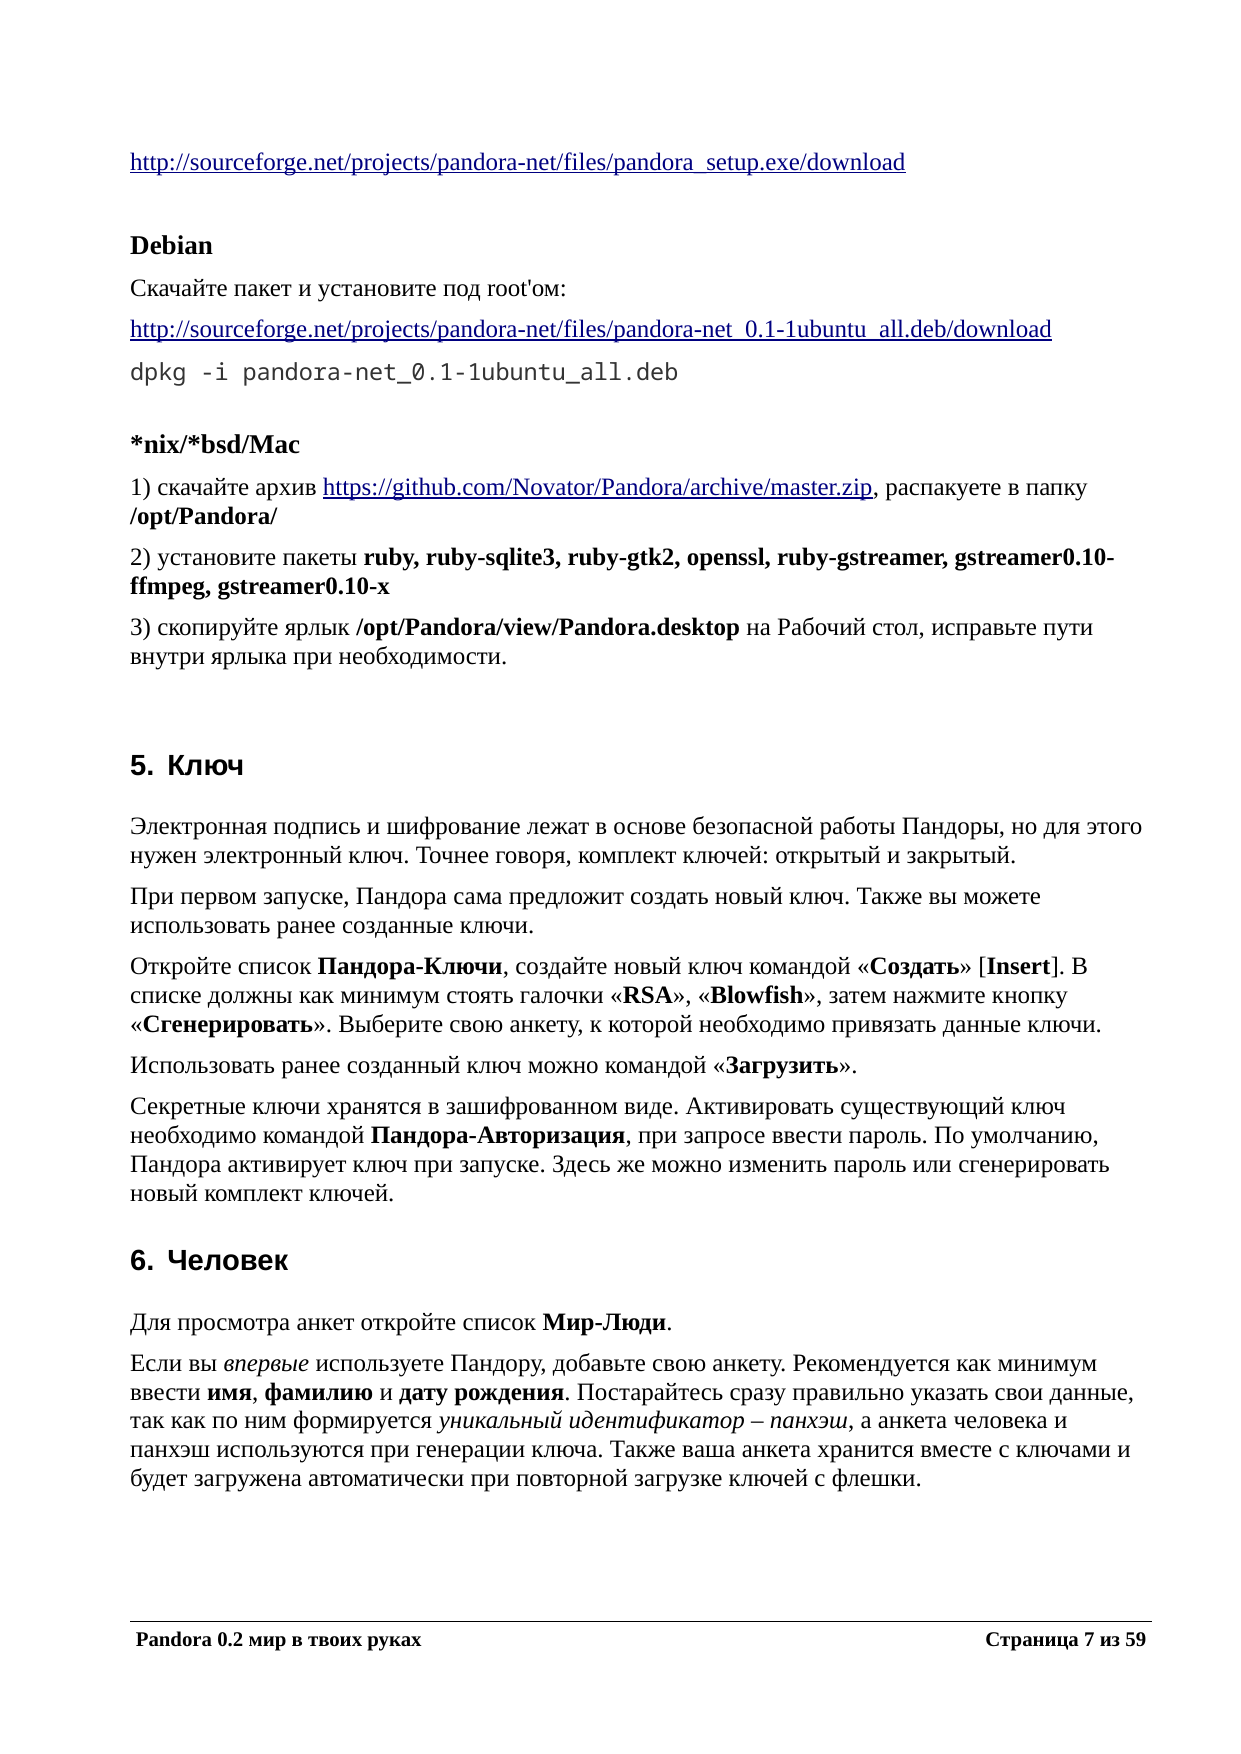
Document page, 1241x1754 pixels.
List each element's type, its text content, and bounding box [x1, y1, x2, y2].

text Откройте список Пандора-Ключи, создайте новый ключ командой «Создать» [Insert]. В списке должны как минимум стоять галочки «RSA», «Blowfish», затем нажмите кнопку «Сгенерировать». Выберите свою анкету, к которой необходимо привязать данные ключи. [130, 951, 1152, 1038]
subtitle Человек [130, 1243, 1152, 1277]
text Для просмотра анкет откройте список Мир-Люди. [130, 1307, 1152, 1335]
text 3) скопируйте ярлык /opt/Pandora/view/Pandora.desktop на Рабочий стол, исправьте пути внутри ярлыка при необходимости. [130, 612, 1152, 670]
text Использовать ранее созданный ключ можно командой «Загрузить». [130, 1050, 1152, 1079]
text При первом запуске, Пандора сама предложит создать новый ключ. Также вы можете использовать ранее созданные ключи. [130, 881, 1152, 939]
text 2) установите пакеты ruby, ruby-sqlite3, ruby-gtk2, openssl, ruby-gstreamer, gstreamer0.10-ffmpeg, gstreamer0.10-x [130, 542, 1152, 600]
text Если вы впервые используете Пандору, добавьте свою анкету. Рекомендуется как минимум ввести имя, фамилию и дату рождения. Постарайтесь сразу правильно указать свои данные, так как по ним формируется уникальный идентификатор – панхэш, а анкета человека и панхэш используются при генерации ключа. Также ваша анкета хранится вместе с ключами и будет загружена автоматически при повторной загрузке ключей с флешки. [130, 1348, 1152, 1492]
text Секретные ключи хранятся в зашифрованном виде. Активировать существующий ключ необходимо командой Пандора-Авторизация, при запросе ввести пароль. По умолчанию, Пандора активирует ключ при запуске. Здесь же можно изменить пароль или сгенерировать новый комплект ключей. [130, 1091, 1152, 1206]
subtitle Ключ [130, 748, 1152, 781]
text *nix/*bsd/Mac [130, 429, 1152, 460]
text Debian [130, 229, 1152, 260]
text 1) скачайте архив https://github.com/Novator/Pandora/archive/master.zip, распакуете в папку /opt/Pandora/ [130, 472, 1152, 530]
text dpkg -i pandora-net_0.1-1ubuntu_all.deb [130, 355, 1152, 387]
text http://sourceforge.net/projects/pandora-net/files/pandora-net_0.1-1ubuntu_all.deb/download [130, 314, 1152, 343]
text Скачайте пакет и установите под root'ом: [130, 273, 1152, 302]
text Электронная подпись и шифрование лежат в основе безопасной работы Пандоры, но для этого нужен электронный ключ. Точнее говоря, комплект ключей: открытый и закрытый. [130, 811, 1152, 869]
text http://sourceforge.net/projects/pandora-net/files/pandora_setup.exe/download [130, 147, 1152, 176]
